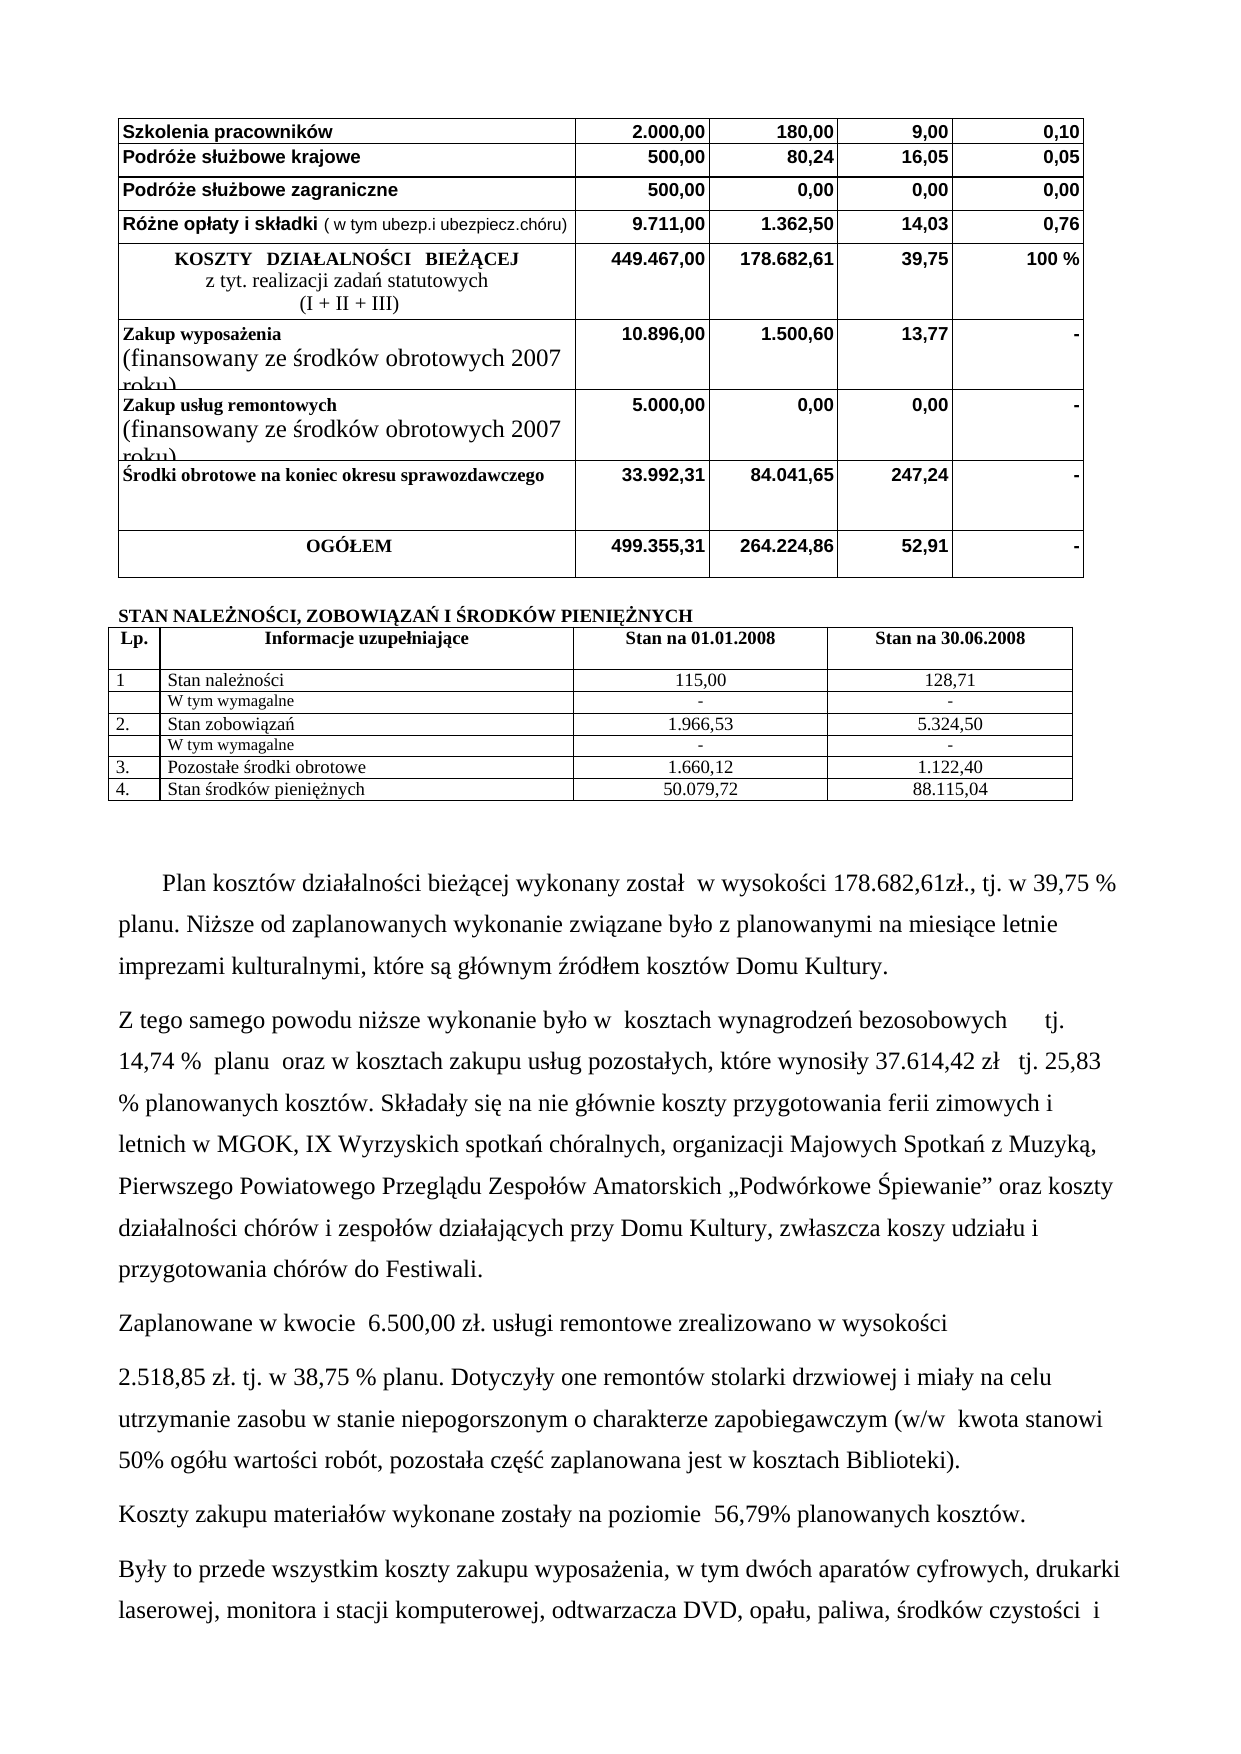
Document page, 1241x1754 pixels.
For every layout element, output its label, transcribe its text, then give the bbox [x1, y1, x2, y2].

table_cell - [828, 736, 1072, 756]
table_cell 33.992,31 [576, 461, 709, 530]
text Plan kosztów działalności bieżącej wykonany został w wysokości 178.682,61zł., tj. w 39,75 % planu. Niższe od zaplanowanych wykonanie związane było z planowanymi na miesiące letnie imprezami kulturalnymi, które są głównym źródłem kosztów Domu Kultury. [118, 869, 1122, 979]
subtitle STAN NALEŻNOŚCI, ZOBOWIĄZAŃ I ŚRODKÓW PIENIĘŻNYCH [118, 606, 1122, 627]
table_cell Szkolenia pracowników [119, 119, 575, 143]
table_cell 1.500,60 [710, 320, 837, 389]
table_cell 500,00 [576, 178, 709, 210]
text 2.518,85 zł. tj. w 38,75 % planu. Dotyczyły one remontów stolarki drzwiowej i miały na celu utrzymanie zasobu w stanie niepogorszonym o charakterze zapobiegawczym (w/w kwota stanowi 50% ogółu wartości robót, pozostała część zaplanowana jest w kosztach Biblioteki). [118, 1363, 1122, 1474]
text Były to przede wszystkim koszty zakupu wyposażenia, w tym dwóch aparatów cyfrowych, drukarki laserowej, monitora i stacji komputerowej, odtwarzacza DVD, opału, paliwa, środków czystości i [118, 1555, 1122, 1624]
table_cell 0,05 [953, 144, 1083, 176]
table_cell OGÓŁEM [119, 531, 575, 577]
table_cell 5.324,50 [828, 714, 1072, 734]
table_cell 88.115,04 [828, 779, 1072, 800]
table_cell Podróże służbowe krajowe [119, 144, 575, 176]
table_cell W tym wymagalne [161, 736, 573, 756]
table_cell Stan zobowiązań [161, 714, 573, 734]
table_cell W tym wymagalne [161, 692, 573, 713]
table_cell 499.355,31 [576, 531, 709, 577]
text Z tego samego powodu niższe wykonanie było w kosztach wynagrodzeń bezosobowych tj. 14,74 % planu oraz w kosztach zakupu usług pozostałych, które wynosiły 37.614,42 zł tj. 25,83 % planowanych kosztów. Składały się na nie głównie koszty przygotowania ferii zimowych i letnich w MGOK, IX Wyrzyskich spotkań chóralnych, organizacji Majowych Spotkań z Muzyką, Pierwszego Powiatowego Przeglądu Zespołów Amatorskich „Podwórkowe Śpiewanie” oraz koszty działalności chórów i zespołów działających przy Domu Kultury, zwłaszcza koszy udziału i przygotowania chórów do Festiwali. [118, 1006, 1122, 1283]
table_cell 178.682,61 [710, 244, 837, 319]
table_cell 100 % [953, 244, 1083, 319]
table_cell 0,10 [953, 119, 1083, 143]
table_cell 80,24 [710, 144, 837, 176]
table_cell [109, 736, 159, 756]
table_cell 9.711,00 [576, 211, 709, 243]
table_cell 50.079,72 [574, 779, 827, 800]
table_cell 1 [109, 670, 159, 691]
table_cell 0,00 [838, 178, 952, 210]
text Koszty zakupu materiałów wykonane zostały na poziomie 56,79% planowanych kosztów. [118, 1501, 1122, 1528]
table_cell - [574, 736, 827, 756]
table_cell 13,77 [838, 320, 952, 389]
table_cell 14,03 [838, 211, 952, 243]
table_cell 247,24 [838, 461, 952, 530]
table_cell 4. [109, 779, 159, 800]
table_cell 10.896,00 [576, 320, 709, 389]
table_cell 1.966,53 [574, 714, 827, 734]
table_cell - [828, 692, 1072, 713]
table_cell Zakup wyposażenia (finansowany ze środków obrotowych 2007 roku) [119, 320, 575, 389]
table_cell 449.467,00 [576, 244, 709, 319]
table_cell 0,00 [953, 178, 1083, 210]
table_header Lp. [109, 628, 159, 669]
table_cell - [574, 692, 827, 713]
table_cell 0,76 [953, 211, 1083, 243]
table_header Stan na 30.06.2008 [828, 628, 1072, 669]
table_cell Pozostałe środki obrotowe [161, 757, 573, 778]
table_cell Środki obrotowe na koniec okresu sprawozdawczego [119, 461, 575, 530]
table_cell 2. [109, 714, 159, 734]
text Zaplanowane w kwocie 6.500,00 zł. usługi remontowe zrealizowano w wysokości [118, 1309, 1122, 1337]
table_cell 16,05 [838, 144, 952, 176]
table_cell KOSZTY DZIAŁALNOŚCI BIEŻĄCEJ z tyt. realizacji zadań statutowych (I + II + III) [119, 244, 575, 319]
table_cell 3. [109, 757, 159, 778]
table_cell - [953, 531, 1083, 577]
table_cell - [953, 461, 1083, 530]
table_cell - [953, 320, 1083, 389]
table_cell 9,00 [838, 119, 952, 143]
table_cell 1.362,50 [710, 211, 837, 243]
table_cell 128,71 [828, 670, 1072, 691]
table_cell 84.041,65 [710, 461, 837, 530]
table_cell 52,91 [838, 531, 952, 577]
table_cell - [953, 390, 1083, 460]
table_cell 180,00 [710, 119, 837, 143]
table_cell 1.122,40 [828, 757, 1072, 778]
table_header Informacje uzupełniające [161, 628, 573, 669]
table_cell 2.000,00 [576, 119, 709, 143]
table_cell 39,75 [838, 244, 952, 319]
table_cell 0,00 [710, 178, 837, 210]
table_cell Stan należności [161, 670, 573, 691]
table_cell 5.000,00 [576, 390, 709, 460]
table_cell 0,00 [838, 390, 952, 460]
table_cell 500,00 [576, 144, 709, 176]
table_cell Różne opłaty i składki ( w tym ubezp.i ubezpiecz.chóru) [119, 211, 575, 243]
table_cell 0,00 [710, 390, 837, 460]
table_cell 115,00 [574, 670, 827, 691]
table_cell Podróże służbowe zagraniczne [119, 178, 575, 210]
table_header Stan na 01.01.2008 [574, 628, 827, 669]
table_cell 1.660,12 [574, 757, 827, 778]
table_cell Stan środków pieniężnych [161, 779, 573, 800]
table_cell 264.224,86 [710, 531, 837, 577]
table_cell [109, 692, 159, 713]
table_cell Zakup usług remontowych (finansowany ze środków obrotowych 2007 roku) [119, 390, 575, 460]
